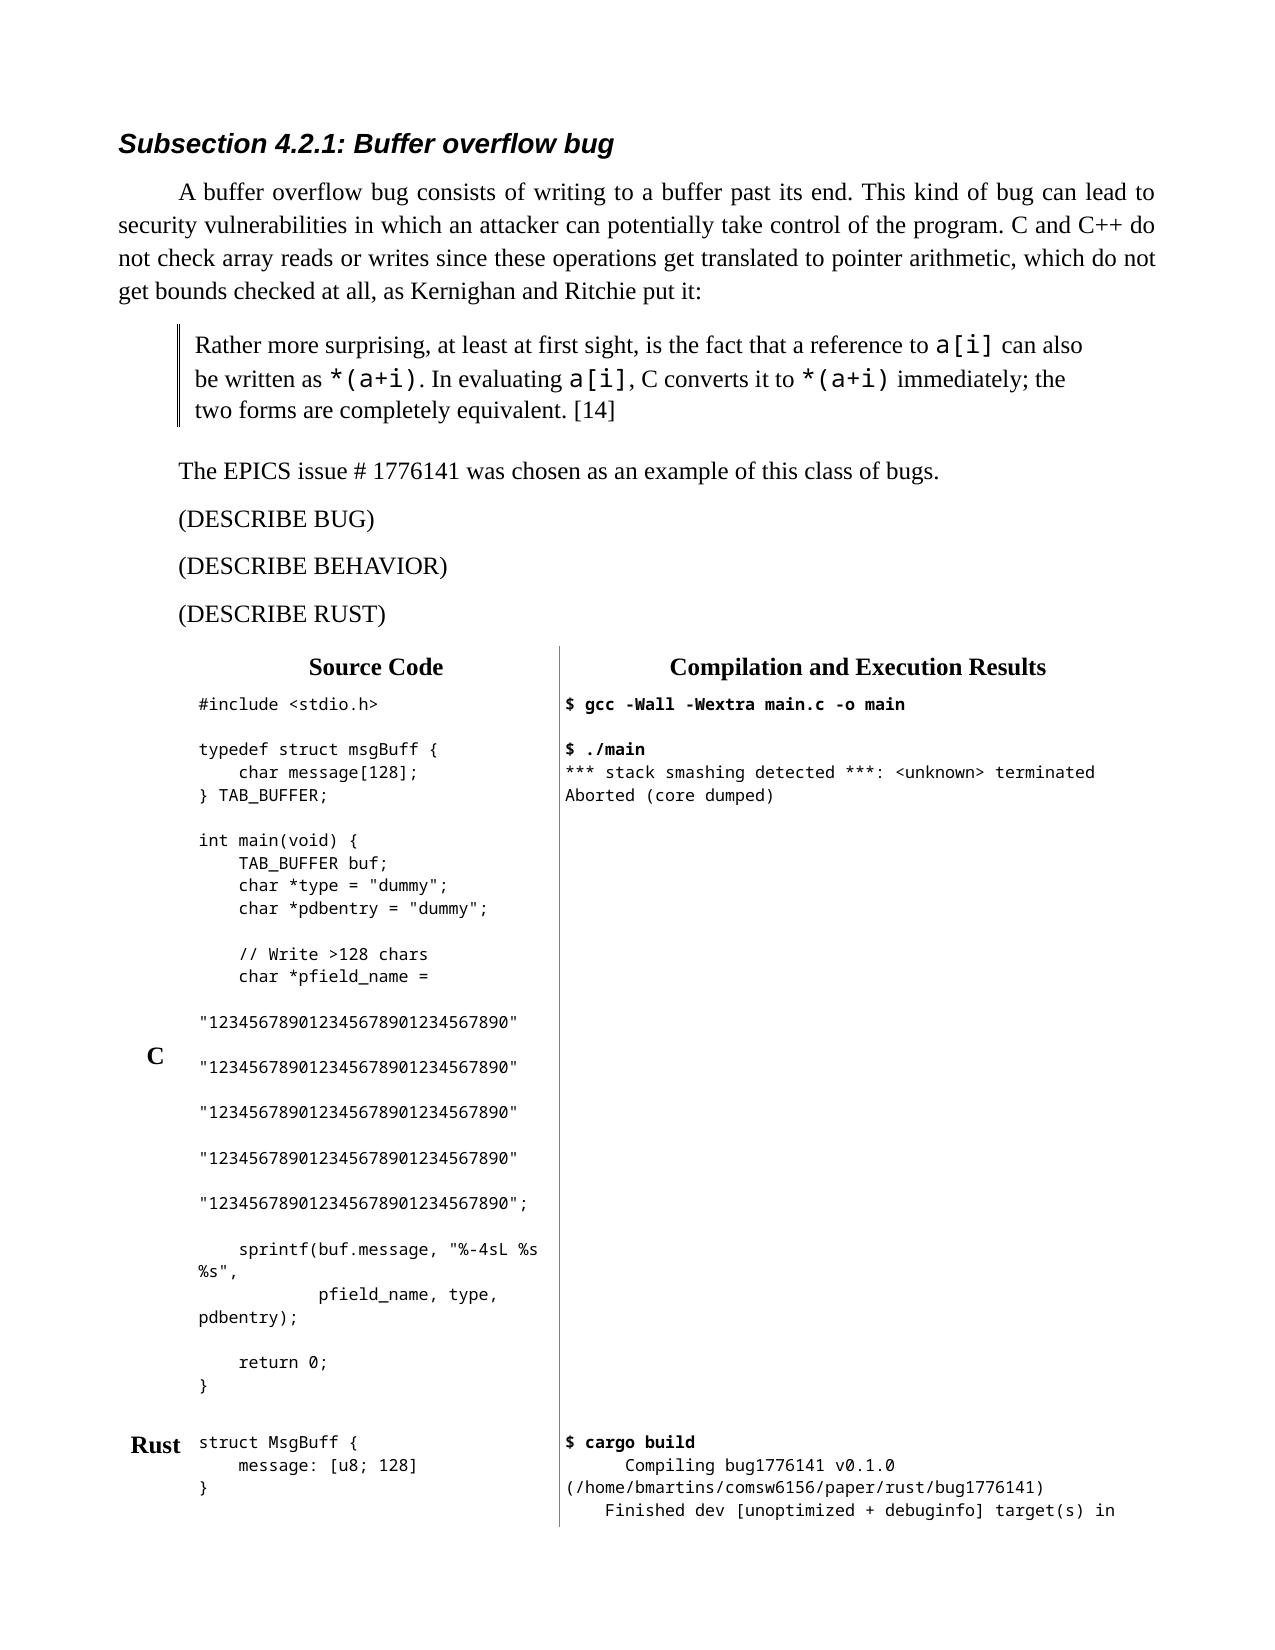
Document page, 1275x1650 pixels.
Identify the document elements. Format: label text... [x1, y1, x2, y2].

text (DESCRIBE BEHAVIOR) [118, 551, 1157, 580]
table_cell #include <stdio.h> typedef struct msgBuff { char message[128]; } TAB_BUFFER; int main(void) { TAB_BUFFER buf; char *type = "dummy"; char *pdbentry = "dummy"; // Write >128 chars char *pfield_name = "123456789012345678901234567890" "123456789012345678901234567890" "123456789012345678901234567890" "123456789012345678901234567890" "123456789012345678901234567890"; sprintf(buf.message, "%-4sL %s %s", pfield_name, type, pdbentry); return 0; } [193, 687, 559, 1425]
text Rather more surprising, at least at first sight, is the fact that a reference to a[i] can also be written as *(a+i). In evaluating a[i], C converts it to *(a+i) immediately; the two forms are completely equivalent. [14] [180, 324, 1098, 427]
table_cell Rust [118, 1425, 193, 1527]
table_cell C [118, 687, 193, 1425]
table_header [118, 646, 193, 687]
table_cell struct MsgBuff { message: [u8; 128] } [193, 1425, 559, 1527]
table_cell $ cargo build Compiling bug1776141 v0.1.0 (/home/bmartins/comsw6156/paper/rust/bug1776141) Finished dev [unoptimized + debuginfo] target(s) in [560, 1425, 1157, 1527]
text The EPICS issue # 1776141 was chosen as an example of this class of bugs. [118, 456, 1157, 485]
text (DESCRIBE RUST) [118, 599, 1157, 628]
subtitle Subsection 4.2.1: Buffer overflow bug [118, 127, 1157, 159]
table_header Compilation and Execution Results [560, 646, 1157, 687]
table_cell $ gcc -Wall -Wextra main.c -o main $ ./main *** stack smashing detected ***: <unknown> terminated Aborted (core dumped) [560, 687, 1157, 1425]
table_header Source Code [193, 646, 559, 687]
text A buffer overflow bug consists of writing to a buffer past its end. This kind of bug can lead to security vulnerabilities in which an attacker can potentially take control of the program. C and C++ do not check array reads or writes since these operations get translated to pointer arithmetic, which do not get bounds checked at all, as Kernighan and Ritchie put it: [118, 177, 1157, 305]
text (DESCRIBE BUG) [118, 504, 1157, 532]
